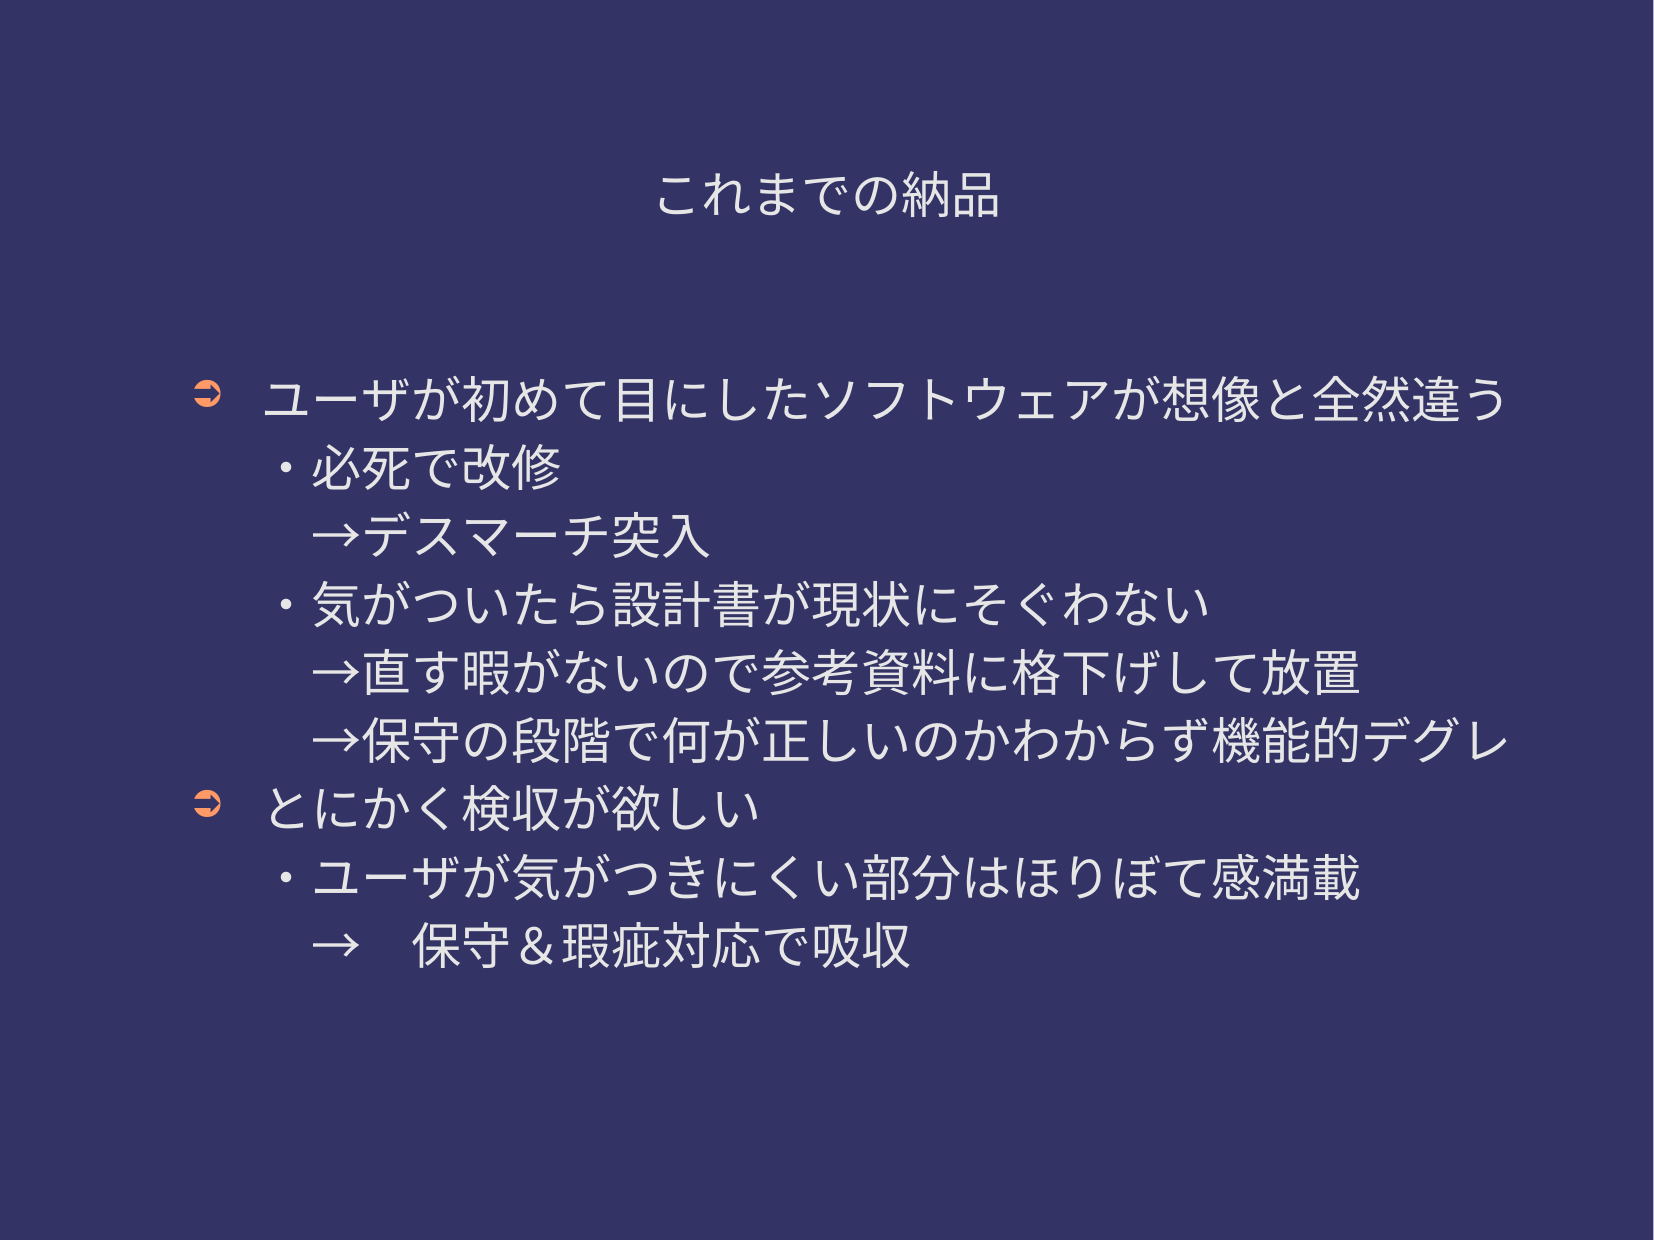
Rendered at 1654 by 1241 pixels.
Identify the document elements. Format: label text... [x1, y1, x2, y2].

list ユーザが初めて目にしたソフトウェアが想像と全然違う ・必死で改修 →デスマーチ突入 ・気がついたら設計書が現状にそぐわない →直す暇がないので参考資料に格下げして放置 →保守の段階で何が正しいのかわからず機能的デグレ とにかく検収が欲しい ・ユーザが気がつきにくい部分はほりぼて感満載 → 保守＆瑕疵対応で吸収 [178, 364, 1570, 1147]
title これまでの納品 [118, 90, 1536, 298]
